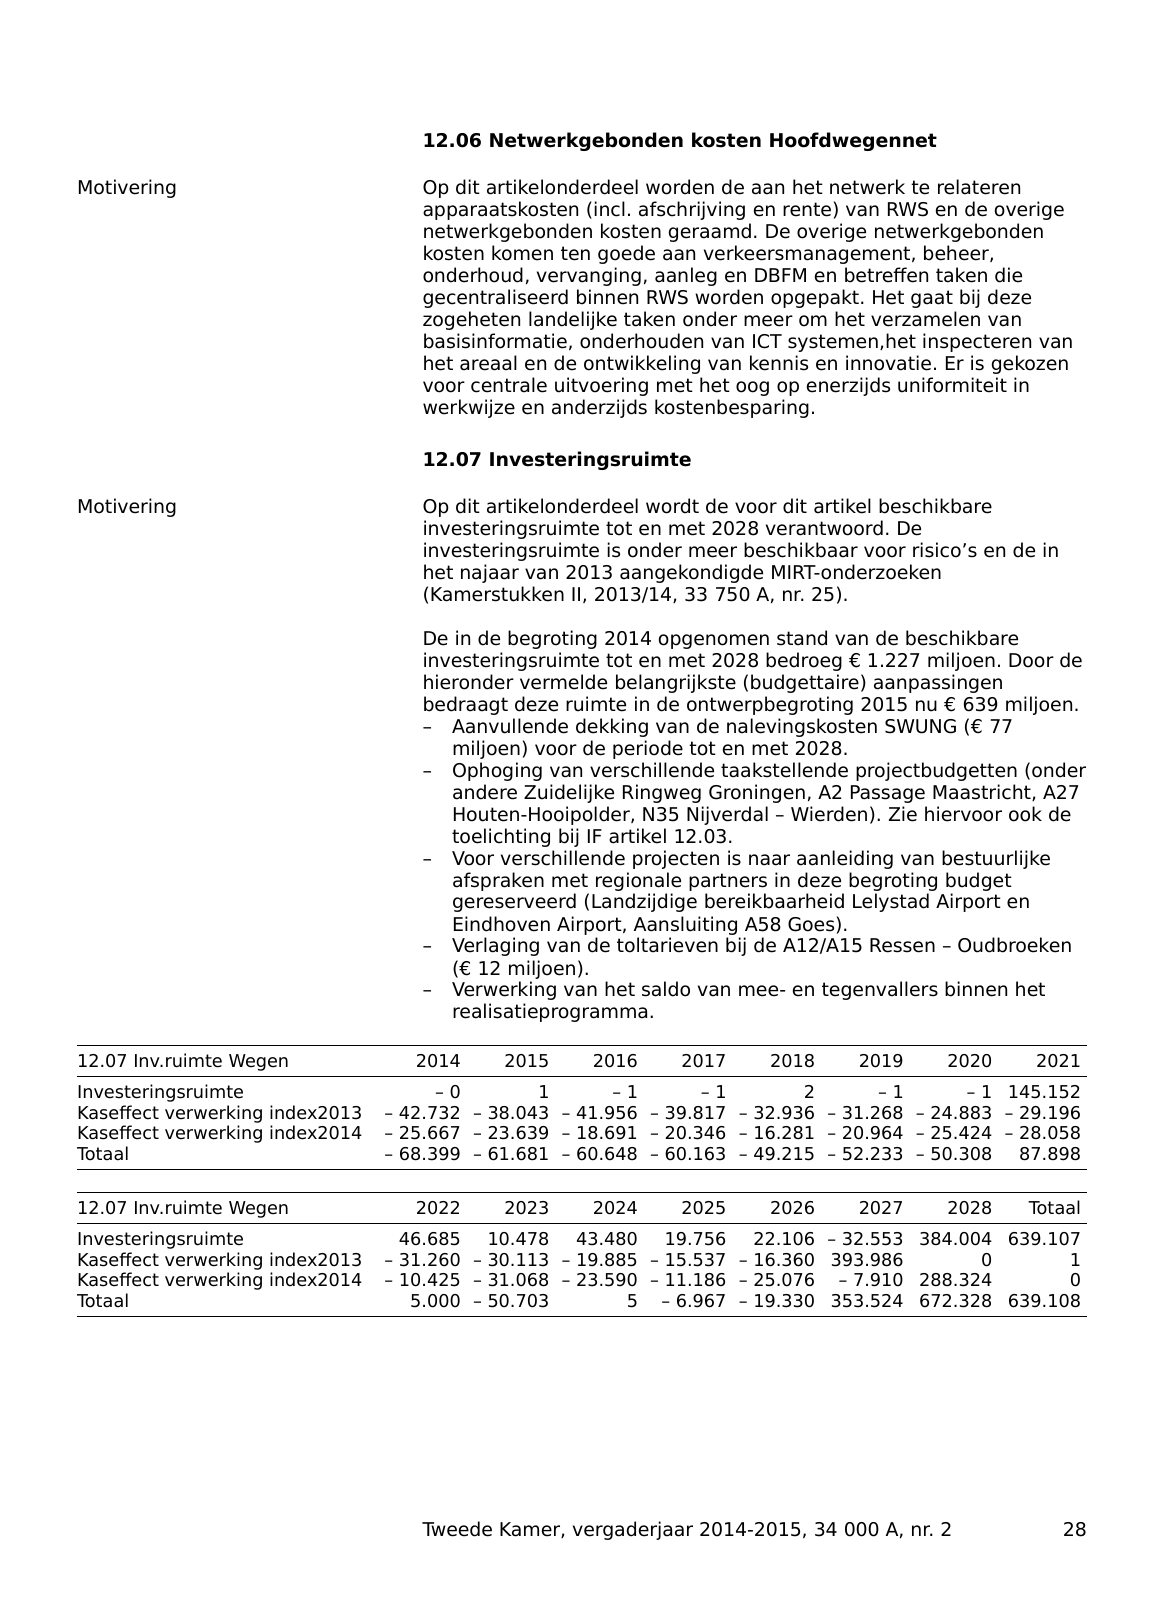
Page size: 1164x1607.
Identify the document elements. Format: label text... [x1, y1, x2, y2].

table_cell – 20.964 [821, 1123, 909, 1144]
table_cell Totaal [77, 1144, 378, 1169]
table_cell Kaseffect verwerking index2013 [77, 1250, 378, 1270]
table_cell – 32.936 [732, 1103, 821, 1123]
table_cell – 32.553 [821, 1224, 909, 1249]
table_header 2015 [466, 1046, 555, 1076]
table_cell 5 [555, 1291, 644, 1316]
table_cell – 24.883 [909, 1103, 998, 1123]
text – Aanvullende dekking van de nalevingskosten SWUNG (€ 77 miljoen) voor de periode tot en met 2028. [422, 716, 1087, 759]
table_cell Investeringsruimte [77, 1224, 378, 1249]
text Motivering [77, 496, 399, 518]
subtitle 12.06 Netwerkgebonden kosten Hoofdwegennet [422, 130, 1087, 152]
table_cell 672.328 [909, 1291, 998, 1316]
table_header 2017 [644, 1046, 732, 1076]
table_cell 639.107 [998, 1224, 1087, 1249]
table_cell Totaal [77, 1291, 378, 1316]
table_cell 145.152 [998, 1077, 1087, 1103]
table_cell 46.685 [378, 1224, 466, 1249]
table_cell – 31.268 [821, 1103, 909, 1123]
table_cell Kaseffect verwerking index2014 [77, 1123, 378, 1144]
table_cell – 16.360 [732, 1250, 821, 1270]
table_header 2028 [909, 1193, 998, 1223]
table_cell – 19.330 [732, 1291, 821, 1316]
table_cell 1 [466, 1077, 555, 1103]
table_cell – 50.703 [466, 1291, 555, 1316]
text – Ophoging van verschillende taakstellende projectbudgetten (onder andere Zuidelijke Ringweg Groningen, A2 Passage Maastricht, A27 Houten-Hooipolder, N35 Nijverdal – Wierden). Zie hiervoor ook de toelichting bij IF artikel 12.03. [422, 759, 1087, 847]
subtitle 12.07 Investeringsruimte [422, 449, 1087, 471]
table_cell Kaseffect verwerking index2014 [77, 1270, 378, 1291]
table_cell – 23.590 [555, 1270, 644, 1291]
table_cell 22.106 [732, 1224, 821, 1249]
table_header 2022 [378, 1193, 466, 1223]
table_cell – 0 [378, 1077, 466, 1103]
table_cell Kaseffect verwerking index2013 [77, 1103, 378, 1123]
text Motivering [77, 177, 399, 199]
table_cell – 50.308 [909, 1144, 998, 1169]
table_cell – 30.113 [466, 1250, 555, 1270]
table_cell – 10.425 [378, 1270, 466, 1291]
table_cell – 25.667 [378, 1123, 466, 1144]
table_cell – 25.424 [909, 1123, 998, 1144]
table_cell – 20.346 [644, 1123, 732, 1144]
table_cell – 60.163 [644, 1144, 732, 1169]
table_cell – 1 [644, 1077, 732, 1103]
table_cell Investeringsruimte [77, 1077, 378, 1103]
table_cell – 41.956 [555, 1103, 644, 1123]
table_cell 43.480 [555, 1224, 644, 1249]
table_cell – 1 [821, 1077, 909, 1103]
table_cell – 68.399 [378, 1144, 466, 1169]
table_header 12.07 Inv.ruimte Wegen [77, 1193, 378, 1223]
table_cell – 28.058 [998, 1123, 1087, 1144]
table_cell 353.524 [821, 1291, 909, 1316]
table_cell – 16.281 [732, 1123, 821, 1144]
table_cell – 42.732 [378, 1103, 466, 1123]
text – Voor verschillende projecten is naar aanleiding van bestuurlijke afspraken met regionale partners in deze begroting budget gereserveerd (Landzijdige bereikbaarheid Lelystad Airport en Eindhoven Airport, Aansluiting A58 Goes). [422, 847, 1087, 935]
table_cell – 60.648 [555, 1144, 644, 1169]
table_cell 288.324 [909, 1270, 998, 1291]
table_header 12.07 Inv.ruimte Wegen [77, 1046, 378, 1076]
table_header 2023 [466, 1193, 555, 1223]
table_header 2018 [732, 1046, 821, 1076]
text – Verlaging van de toltarieven bij de A12/A15 Ressen – Oudbroeken (€ 12 miljoen). [422, 935, 1087, 979]
table_cell 10.478 [466, 1224, 555, 1249]
text Op dit artikelonderdeel worden de aan het netwerk te relateren apparaatskosten (incl. afschrijving en rente) van RWS en de overige netwerkgebonden kosten geraamd. De overige netwerkgebonden kosten komen ten goede aan verkeersmanagement, beheer, onderhoud, vervanging, aanleg en DBFM en betreffen taken die gecentraliseerd binnen RWS worden opgepakt. Het gaat bij deze zogeheten landelijke taken onder meer om het verzamelen van basisinformatie, onderhouden van ICT systemen,het inspecteren van het areaal en de ontwikkeling van kennis en innovatie. Er is gekozen voor centrale uitvoering met het oog op enerzijds uniformiteit in werkwijze en anderzijds kostenbesparing. [422, 177, 1087, 419]
table_cell – 1 [555, 1077, 644, 1103]
table_cell 0 [909, 1250, 998, 1270]
table_cell – 1 [909, 1077, 998, 1103]
table_cell – 7.910 [821, 1270, 909, 1291]
table_cell – 31.068 [466, 1270, 555, 1291]
table_cell – 39.817 [644, 1103, 732, 1123]
table_cell – 6.967 [644, 1291, 732, 1316]
table_header 2014 [378, 1046, 466, 1076]
table_cell – 29.196 [998, 1103, 1087, 1123]
table_header 2027 [821, 1193, 909, 1223]
table_cell – 61.681 [466, 1144, 555, 1169]
table_cell – 11.186 [644, 1270, 732, 1291]
text De in de begroting 2014 opgenomen stand van de beschikbare investeringsruimte tot en met 2028 bedroeg € 1.227 miljoen. Door de hieronder vermelde belangrijkste (budgettaire) aanpassingen bedraagt deze ruimte in de ontwerpbegroting 2015 nu € 639 miljoen. [422, 628, 1087, 716]
table_cell – 49.215 [732, 1144, 821, 1169]
table_cell 0 [998, 1270, 1087, 1291]
table_header Totaal [998, 1193, 1087, 1223]
table_header 2019 [821, 1046, 909, 1076]
table_cell 393.986 [821, 1250, 909, 1270]
table_cell 639.108 [998, 1291, 1087, 1316]
table_cell – 25.076 [732, 1270, 821, 1291]
table_cell 2 [732, 1077, 821, 1103]
table_cell 19.756 [644, 1224, 732, 1249]
table_cell 1 [998, 1250, 1087, 1270]
table_header 2021 [998, 1046, 1087, 1076]
table_cell – 15.537 [644, 1250, 732, 1270]
table_cell – 23.639 [466, 1123, 555, 1144]
table_cell 87.898 [998, 1144, 1087, 1169]
table_cell – 19.885 [555, 1250, 644, 1270]
text – Verwerking van het saldo van mee- en tegenvallers binnen het realisatieprogramma. [422, 979, 1087, 1023]
table_cell – 31.260 [378, 1250, 466, 1270]
text Op dit artikelonderdeel wordt de voor dit artikel beschikbare investeringsruimte tot en met 2028 verantwoord. De investeringsruimte is onder meer beschikbaar voor risico’s en de in het najaar van 2013 aangekondigde MIRT-onderzoeken (Kamerstukken II, 2013/14, 33 750 A, nr. 25). [422, 496, 1087, 606]
table_cell 384.004 [909, 1224, 998, 1249]
table_header 2016 [555, 1046, 644, 1076]
table_cell – 38.043 [466, 1103, 555, 1123]
table_header 2020 [909, 1046, 998, 1076]
table_cell – 18.691 [555, 1123, 644, 1144]
table_cell – 52.233 [821, 1144, 909, 1169]
table_header 2025 [644, 1193, 732, 1223]
table_header 2024 [555, 1193, 644, 1223]
table_cell 5.000 [378, 1291, 466, 1316]
table_header 2026 [732, 1193, 821, 1223]
